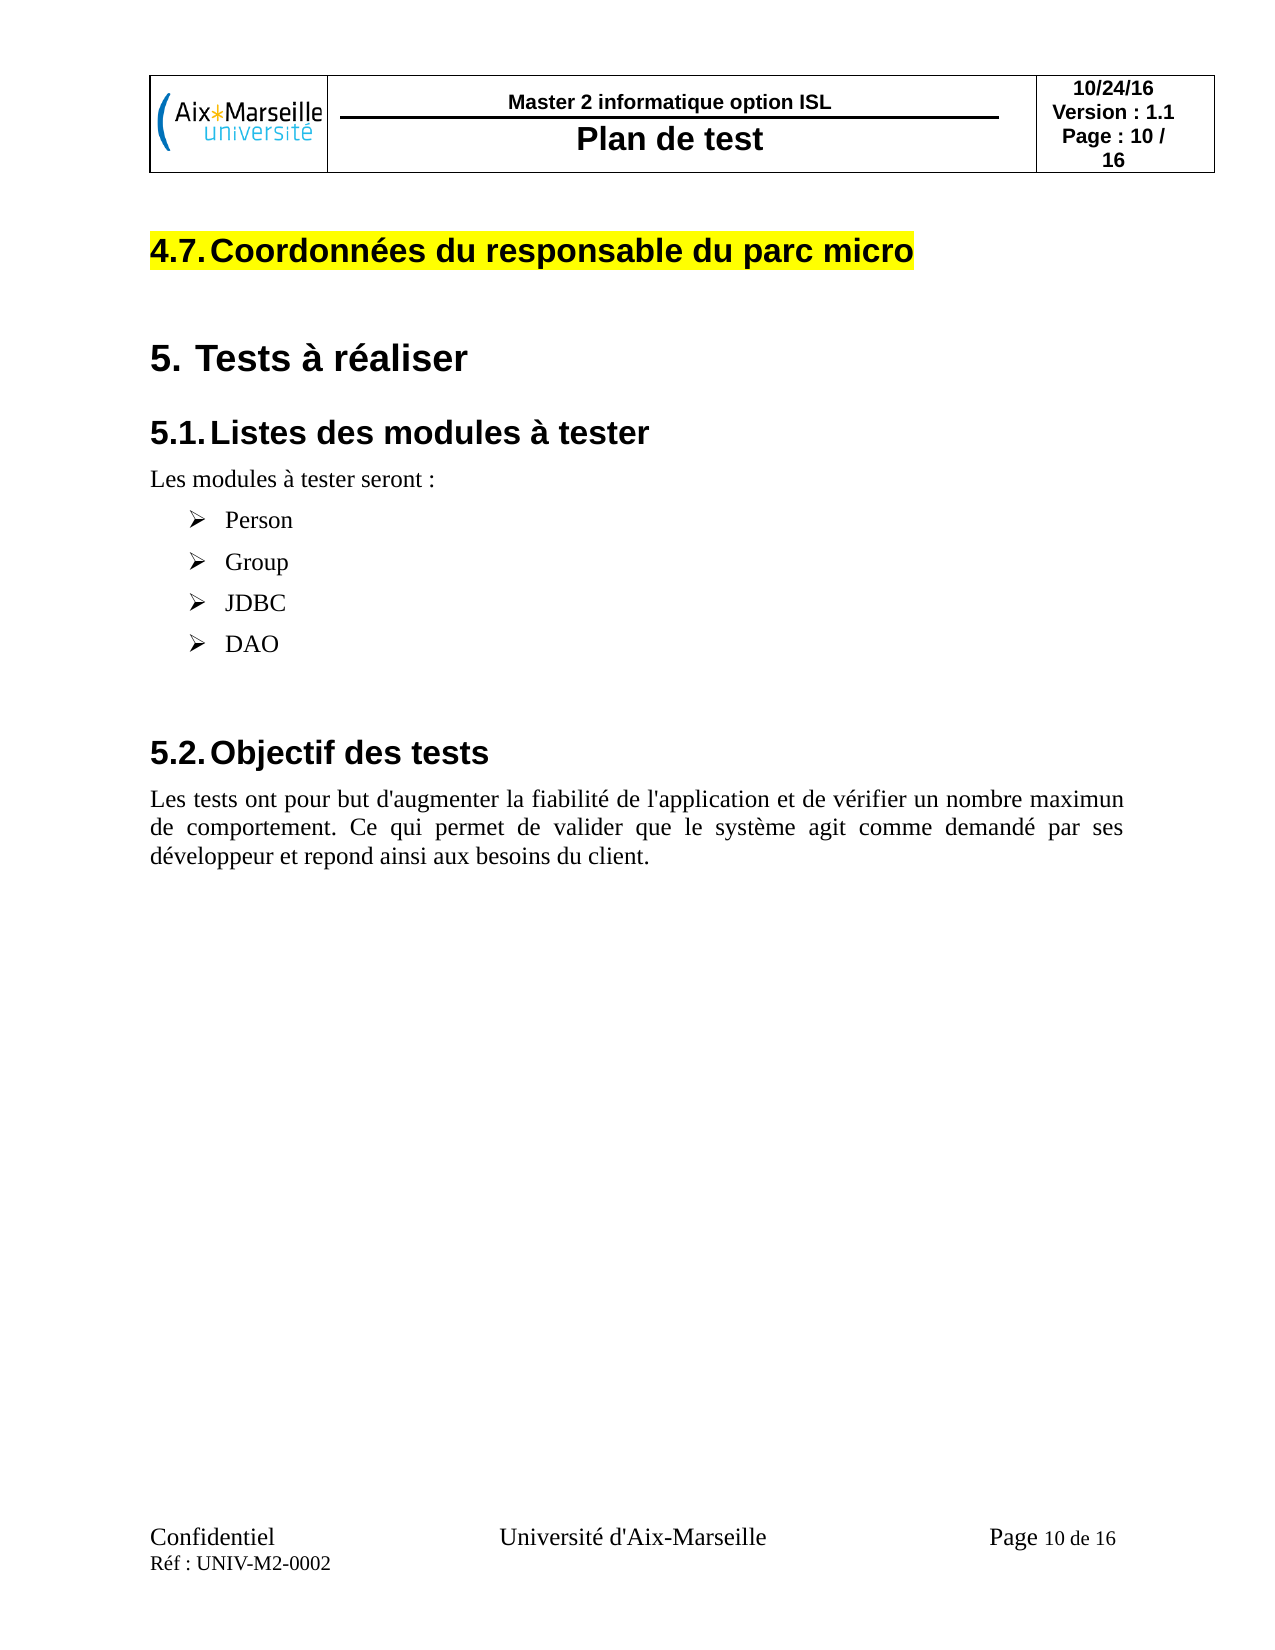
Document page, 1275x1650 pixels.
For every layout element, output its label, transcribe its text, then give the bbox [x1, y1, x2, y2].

list Person [187, 505, 1125, 534]
subtitle Objectif des tests [150, 732, 1125, 771]
text Les tests ont pour but d'augmenter la fiabilité de l'application et de vérifier un nombre maximun de comportement. Ce qui permet de valider que le système agit comme demandé par ses développeur et repond ainsi aux besoins du client. [150, 784, 1125, 870]
subtitle Coordonnées du responsable du parc micro [150, 231, 1125, 270]
subtitle Tests à réaliser [150, 336, 1125, 380]
list JDBC [187, 588, 1125, 617]
subtitle Listes des modules à tester [150, 413, 1125, 452]
list Group [187, 547, 1125, 575]
picture [157, 93, 322, 151]
text Les modules à tester seront : [150, 464, 1125, 493]
list DAO [187, 629, 1125, 658]
